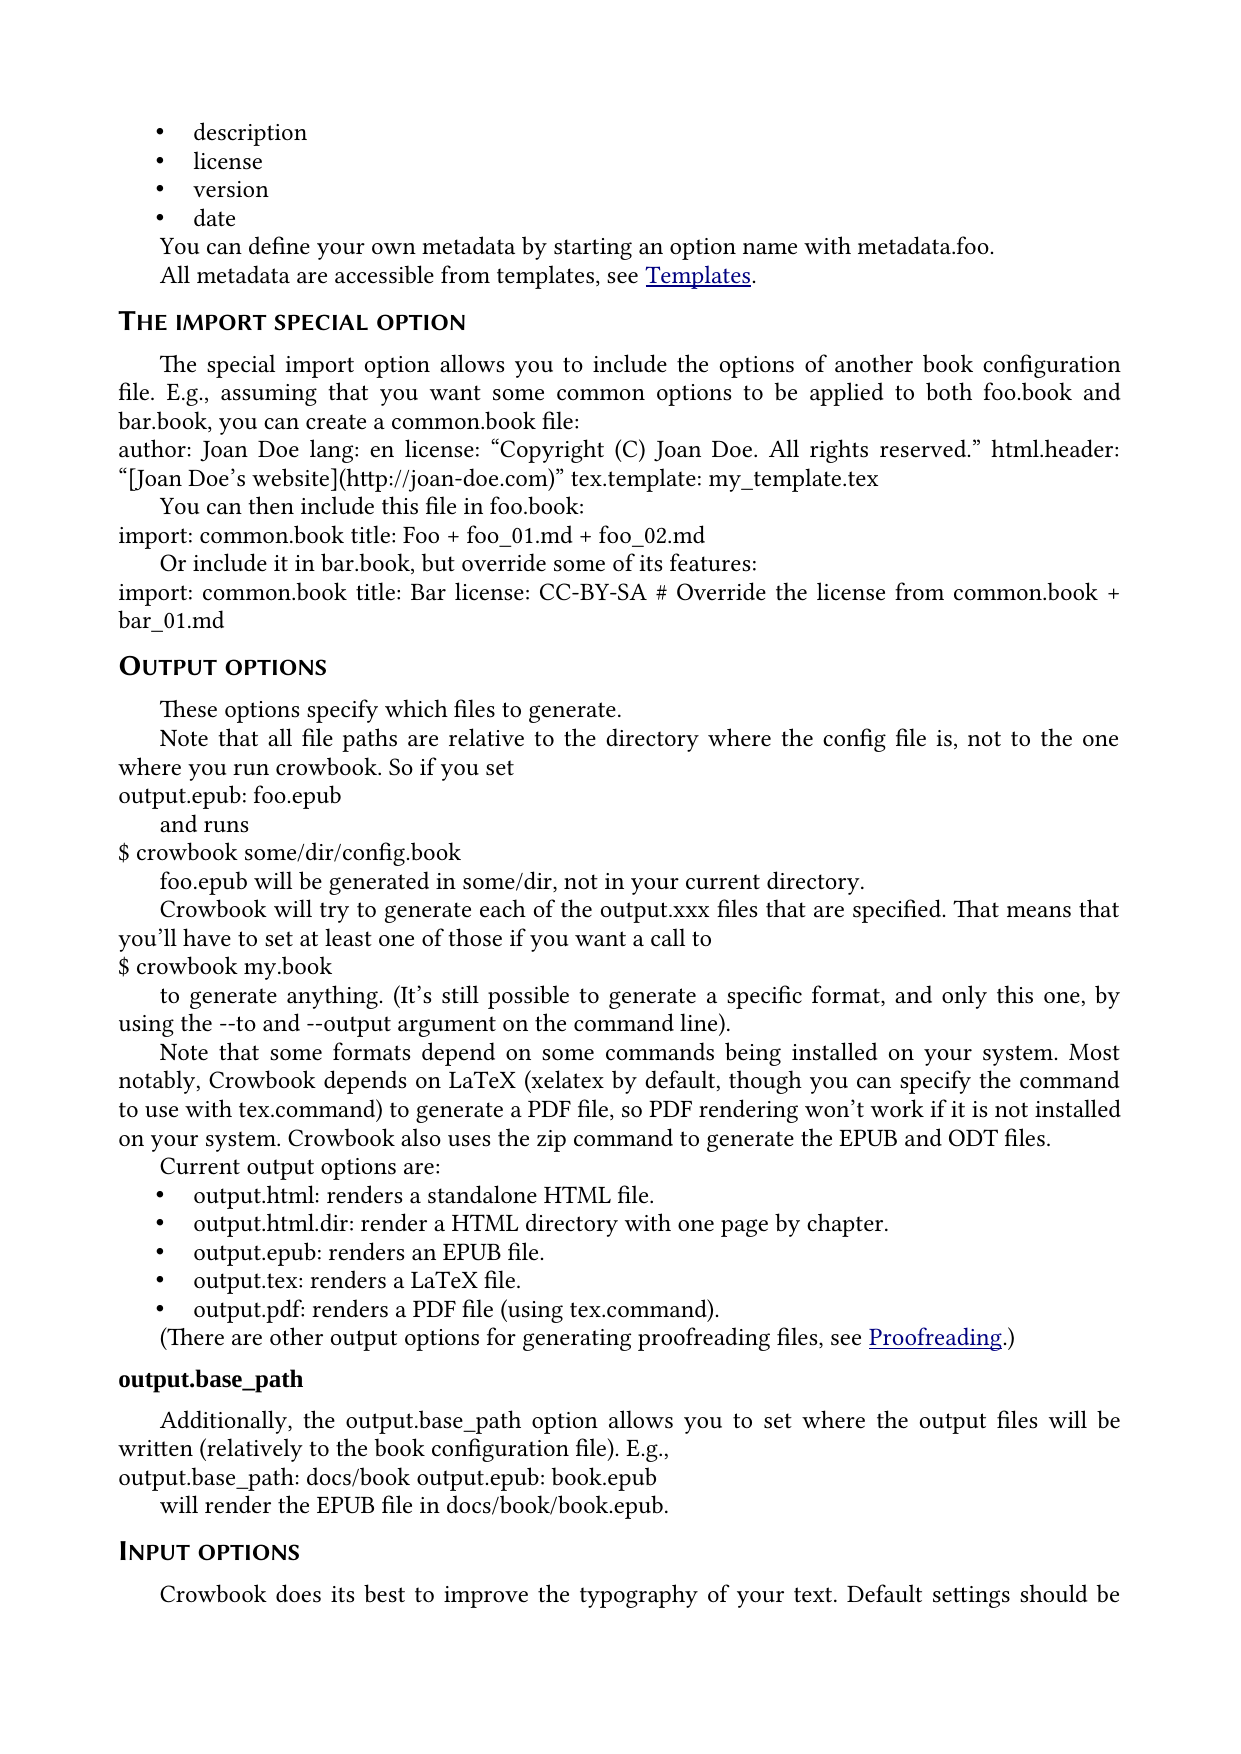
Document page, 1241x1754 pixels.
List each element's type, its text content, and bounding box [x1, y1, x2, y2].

subtitle Output options [118, 650, 1122, 683]
text Note that some formats depend on some commands being installed on your system. Most notably, Crowbook depends on LaTeX (xelatex by default, though you can specify the command to use with tex.command) to generate a PDF file, so PDF rendering won’t work if it is not installed on your system. Crowbook also uses the zip command to generate the EPUB and ODT files. [118, 1038, 1122, 1152]
list output.html.dir: render a HTML directory with one page by chapter. [156, 1209, 1122, 1238]
list license [156, 147, 1122, 175]
subtitle Input options [118, 1534, 1122, 1568]
text to generate anything. (It’s still possible to generate a specific format, and only this one, by using the --to and --output argument on the command line). [118, 981, 1122, 1038]
text author: Joan Doe lang: en license: “Copyright (C) Joan Doe. All rights reserved.” html.header: “[Joan Doe’s website](http://joan-doe.com)” tex.template: my_template.tex [118, 435, 1122, 492]
text Or include it in bar.book, but override some of its features: [118, 549, 1122, 578]
list description [156, 118, 1122, 147]
text $ crowbook my.book [118, 952, 1122, 981]
text (There are other output options for generating proofreading files, see Proofreading.) [118, 1323, 1122, 1352]
text will render the EPUB file in docs/book/book.epub. [118, 1491, 1122, 1520]
text $ crowbook some/dir/config.book [118, 838, 1122, 867]
text The special import option allows you to include the options of another book configuration file. E.g., assuming that you want some common options to be applied to both foo.book and bar.book, you can create a common.book file: [118, 350, 1122, 435]
text You can then include this file in foo.book: [118, 492, 1122, 521]
text Crowbook does its best to improve the typography of your text. Default settings should be [118, 1580, 1122, 1609]
text Current output options are: [118, 1152, 1122, 1181]
text Crowbook will try to generate each of the output.xxx files that are specified. That means that you’ll have to set at least one of those if you want a call to [118, 895, 1122, 952]
list version [156, 175, 1122, 204]
text output.base_path: docs/book output.epub: book.epub [118, 1463, 1122, 1491]
subtitle The import special option [118, 304, 1122, 337]
text foo.epub will be generated in some/dir, not in your current directory. [118, 867, 1122, 895]
text output.epub: foo.epub [118, 781, 1122, 809]
text import: common.book title: Foo + foo_01.md + foo_02.md [118, 521, 1122, 549]
list output.pdf: renders a PDF file (using tex.command). [156, 1295, 1122, 1323]
text All metadata are accessible from templates, see Templates. [118, 261, 1122, 289]
text These options specify which files to generate. [118, 695, 1122, 724]
list output.epub: renders an EPUB file. [156, 1238, 1122, 1266]
text Additionally, the output.base_path option allows you to set where the output files will be written (relatively to the book configuration file). E.g., [118, 1406, 1122, 1463]
subtitle output.base_path [118, 1364, 1122, 1393]
list output.tex: renders a LaTeX file. [156, 1266, 1122, 1295]
text import: common.book title: Bar license: CC-BY-SA # Override the license from common.book + bar_01.md [118, 578, 1122, 635]
text Note that all file paths are relative to the directory where the config file is, not to the one where you run crowbook. So if you set [118, 724, 1122, 781]
list date [156, 204, 1122, 232]
text and runs [118, 809, 1122, 838]
list output.html: renders a standalone HTML file. [156, 1181, 1122, 1209]
text You can define your own metadata by starting an option name with metadata.foo. [118, 232, 1122, 261]
